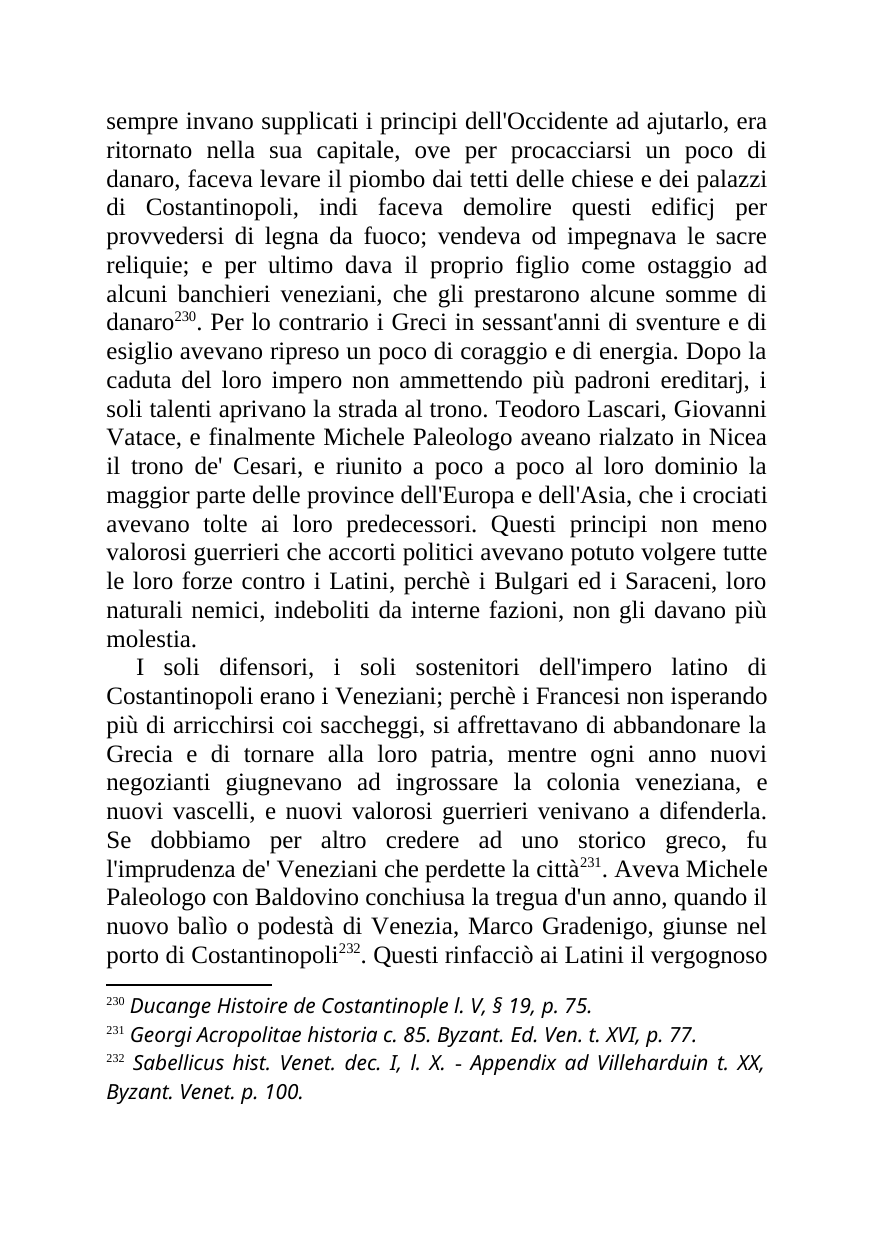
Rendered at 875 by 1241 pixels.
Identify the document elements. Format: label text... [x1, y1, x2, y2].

text Georgi Acropolitae historia c. 85. Byzant. Ed. Ven. t. XVI, p. 77. [106, 1020, 768, 1048]
text sempre invano supplicati i principi dell'Occidente ad ajutarlo, era ritornato nella sua capitale, ove per procacciarsi un poco di danaro, faceva levare il piombo dai tetti delle chiese e dei palazzi di Costantinopoli, indi faceva demolire questi edificj per provvedersi di legna da fuoco; vendeva od impegnava le sacre reliquie; e per ultimo dava il proprio figlio come ostaggio ad alcuni banchieri veneziani, che gli prestarono alcune somme di danaro. Per lo contrario i Greci in sessant'anni di sventure e di esiglio avevano ripreso un poco di coraggio e di energia. Dopo la caduta del loro impero non ammettendo più padroni ereditarj, i soli talenti aprivano la strada al trono. Teodoro Lascari, Giovanni Vatace, e finalmente Michele Paleologo aveano rialzato in Nicea il trono de' Cesari, e riunito a poco a poco al loro dominio la maggior parte delle province dell'Europa e dell'Asia, che i crociati avevano tolte ai loro predecessori. Questi principi non meno valorosi guerrieri che accorti politici avevano potuto volgere tutte le loro forze contro i Latini, perchè i Bulgari ed i Saraceni, loro naturali nemici, indeboliti da interne fazioni, non gli davano più molestia. [106, 106, 768, 652]
text Sabellicus hist. Venet. dec. I, l. X. - Appendix ad Villeharduin t. XX, Byzant. Venet. p. 100. [106, 1048, 768, 1105]
text I soli difensori, i soli sostenitori dell'impero latino di Costantinopoli erano i Veneziani; perchè i Francesi non isperando più di arricchirsi coi saccheggi, si affrettavano di abbandonare la Grecia e di tornare alla loro patria, mentre ogni anno nuovi negozianti giugnevano ad ingrossare la colonia veneziana, e nuovi vascelli, e nuovi valorosi guerrieri venivano a difenderla. Se dobbiamo per altro credere ad uno storico greco, fu l'imprudenza de' Veneziani che perdette la città. Aveva Michele Paleologo con Baldovino conchiusa la tregua d'un anno, quando il nuovo balìo o podestà di Venezia, Marco Gradenigo, giunse nel porto di Costantinopoli. Questi rinfacciò ai Latini il vergognoso [106, 652, 768, 969]
text Ducange Histoire de Costantinople l. V, § 19, p. 75. [106, 991, 768, 1020]
